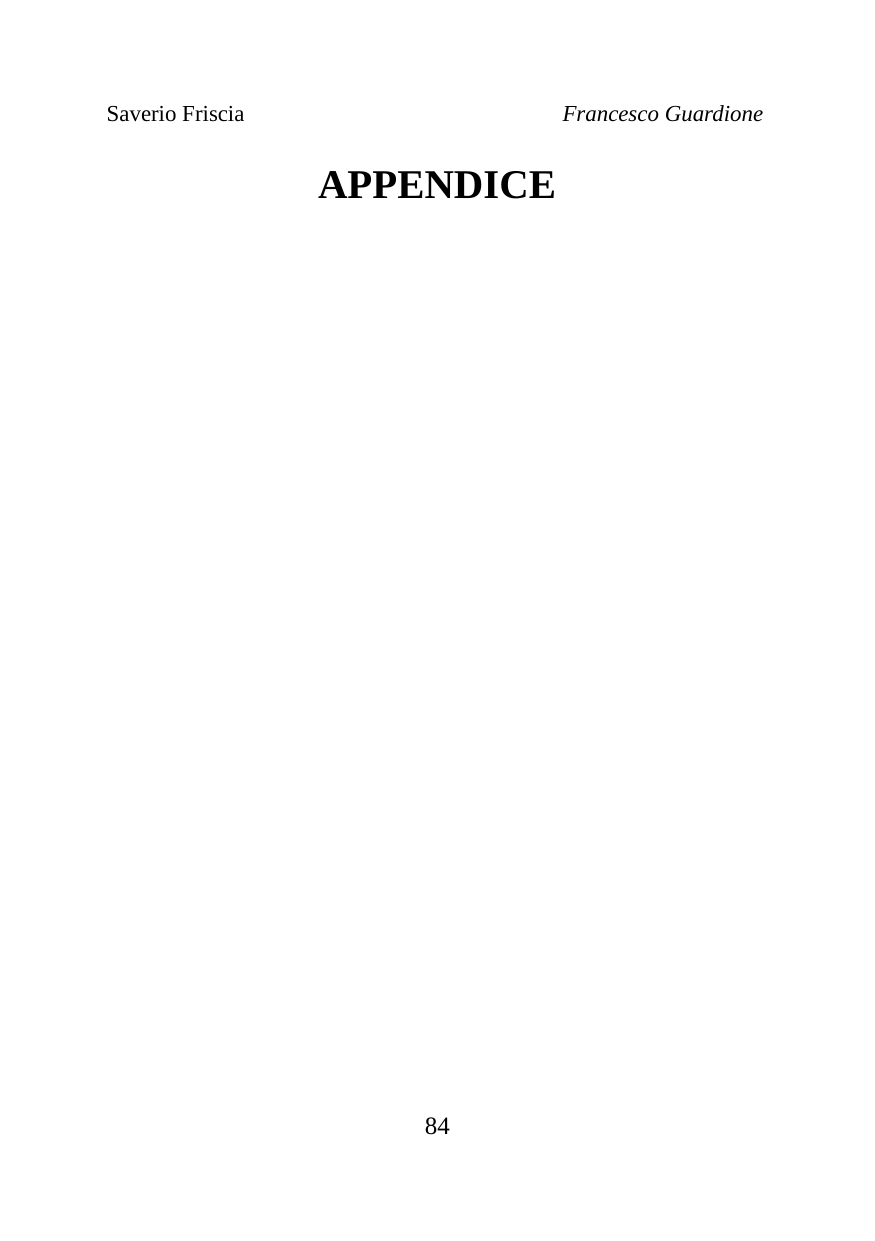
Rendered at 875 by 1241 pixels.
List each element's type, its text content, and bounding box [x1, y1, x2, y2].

subtitle APPENDICE [106, 160, 768, 207]
